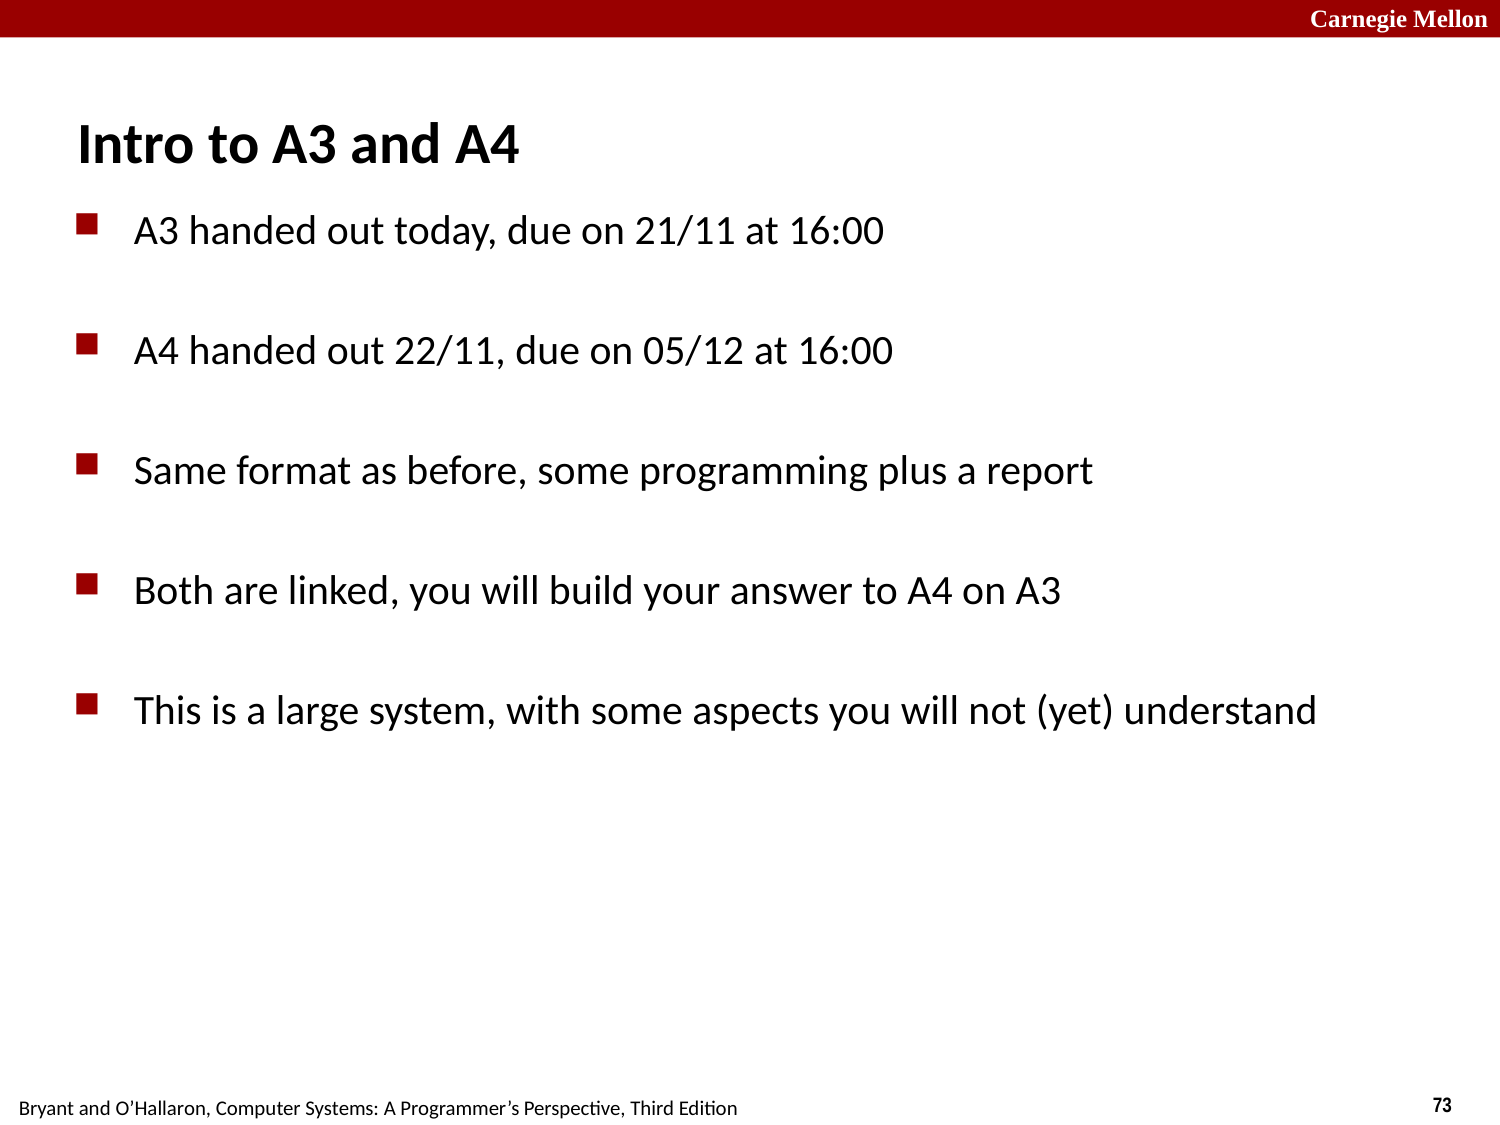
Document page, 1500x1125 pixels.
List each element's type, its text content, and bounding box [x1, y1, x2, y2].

list A3 handed out today, due on 21/11 at 16:00 A4 handed out 22/11, due on 05/12 at 16:00 Same format as before, some programming plus a report Both are linked, you will build your answer to A4 on A3 This is a large system, with some aspects you will not (yet) understand [62, 195, 1358, 631]
title Intro to A3 and A4 [62, 93, 1297, 188]
